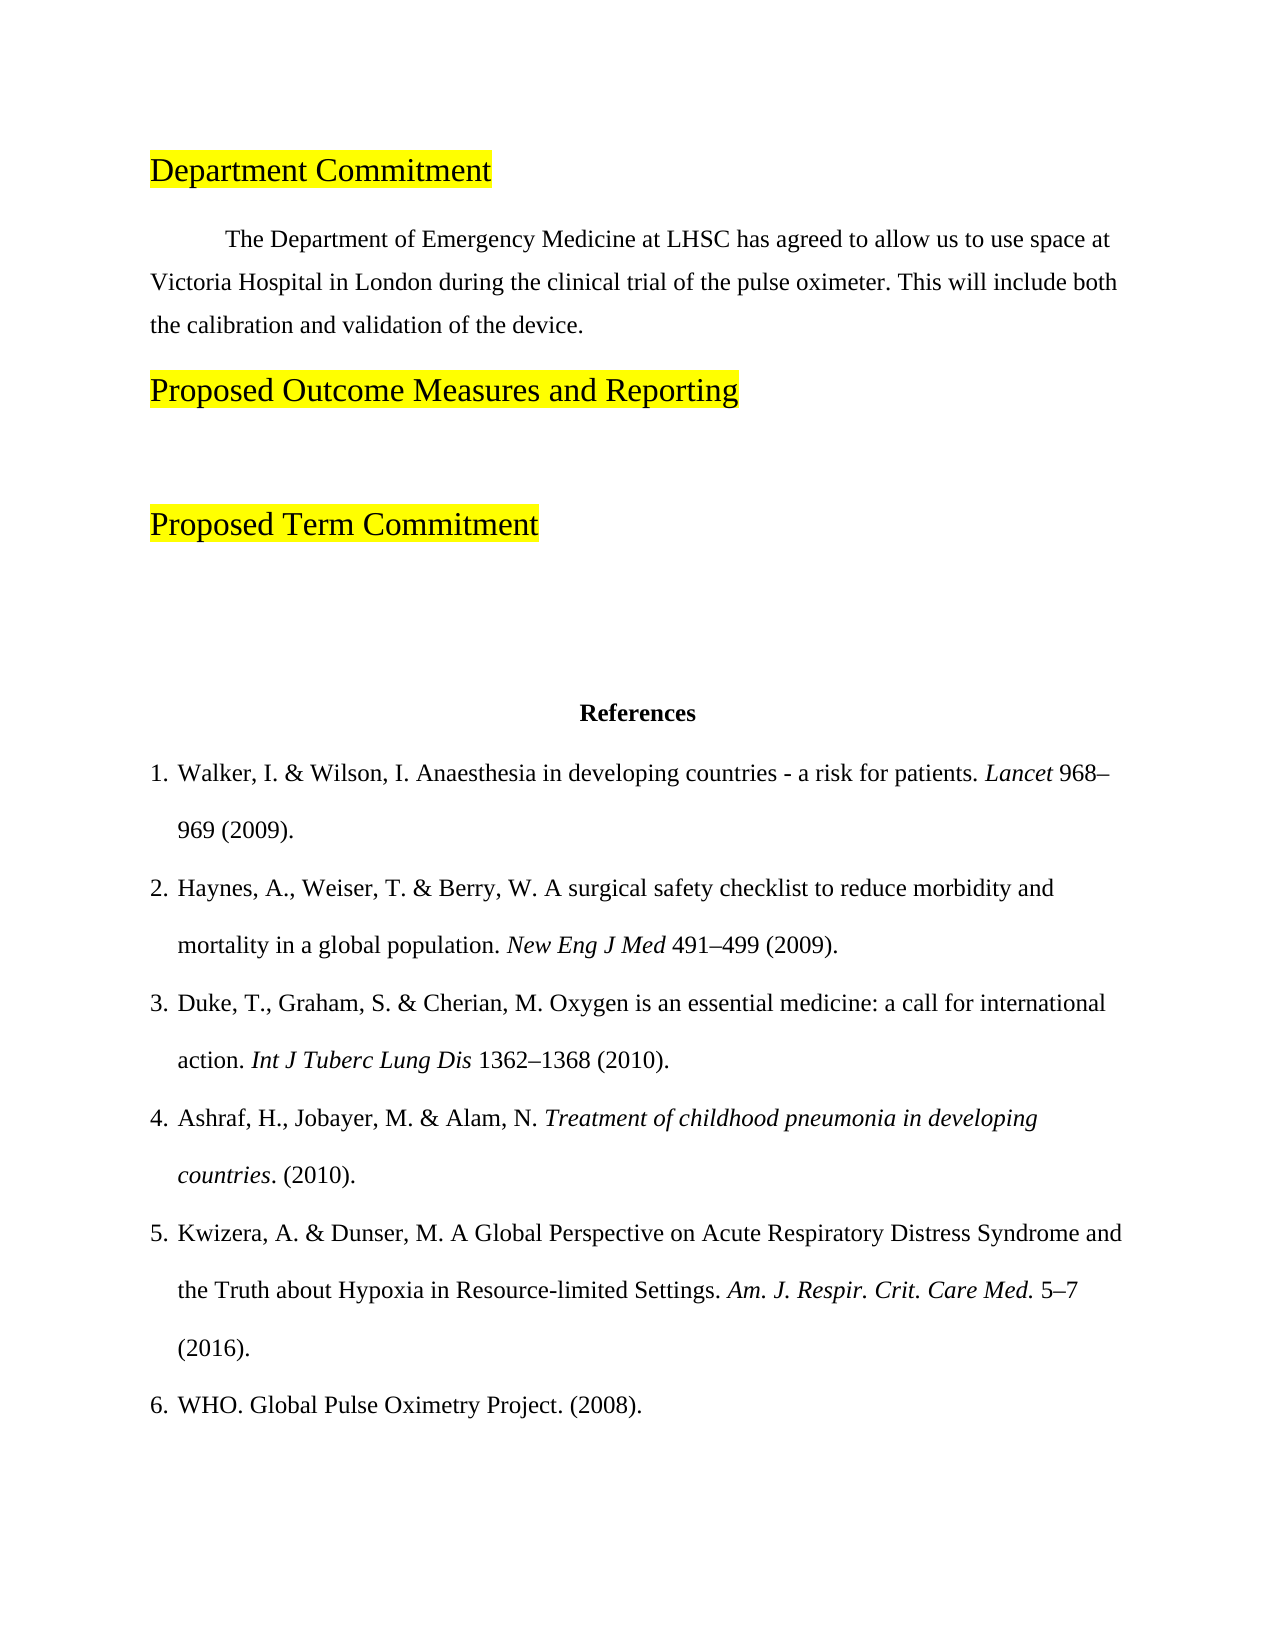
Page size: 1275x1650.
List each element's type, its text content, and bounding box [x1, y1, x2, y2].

text 3. Duke, T., Graham, S. & Cherian, M. Oxygen is an essential medicine: a call for international action. Int J Tuberc Lung Dis 1362–1368 (2010). [150, 988, 1125, 1074]
text 5. Kwizera, A. & Dunser, M. A Global Perspective on Acute Respiratory Distress Syndrome and the Truth about Hypoxia in Resource-limited Settings. Am. J. Respir. Crit. Care Med. 5–7 (2016). [150, 1218, 1125, 1361]
text The Department of Emergency Medicine at LHSC has agreed to allow us to use space at Victoria Hospital in London during the clinical trial of the pulse oximeter. This will include both the calibration and validation of the device. [150, 224, 1125, 339]
text 4. Ashraf, H., Jobayer, M. & Alam, N. Treatment of childhood pneumonia in developing countries. (2010). [150, 1103, 1125, 1189]
text Proposed Outcome Measures and Reporting [150, 370, 1125, 408]
text 1. Walker, I. & Wilson, I. Anaesthesia in developing countries - a risk for patients. Lancet 968–969 (2009). [150, 758, 1125, 844]
text 6. WHO. Global Pulse Oximetry Project. (2008). [150, 1390, 1125, 1419]
text References [150, 698, 1125, 727]
text 2. Haynes, A., Weiser, T. & Berry, W. A surgical safety checklist to reduce morbidity and mortality in a global population. New Eng J Med 491–499 (2009). [150, 873, 1125, 959]
text Department Commitment [150, 150, 1125, 188]
text Proposed Term Commitment [150, 504, 1125, 542]
